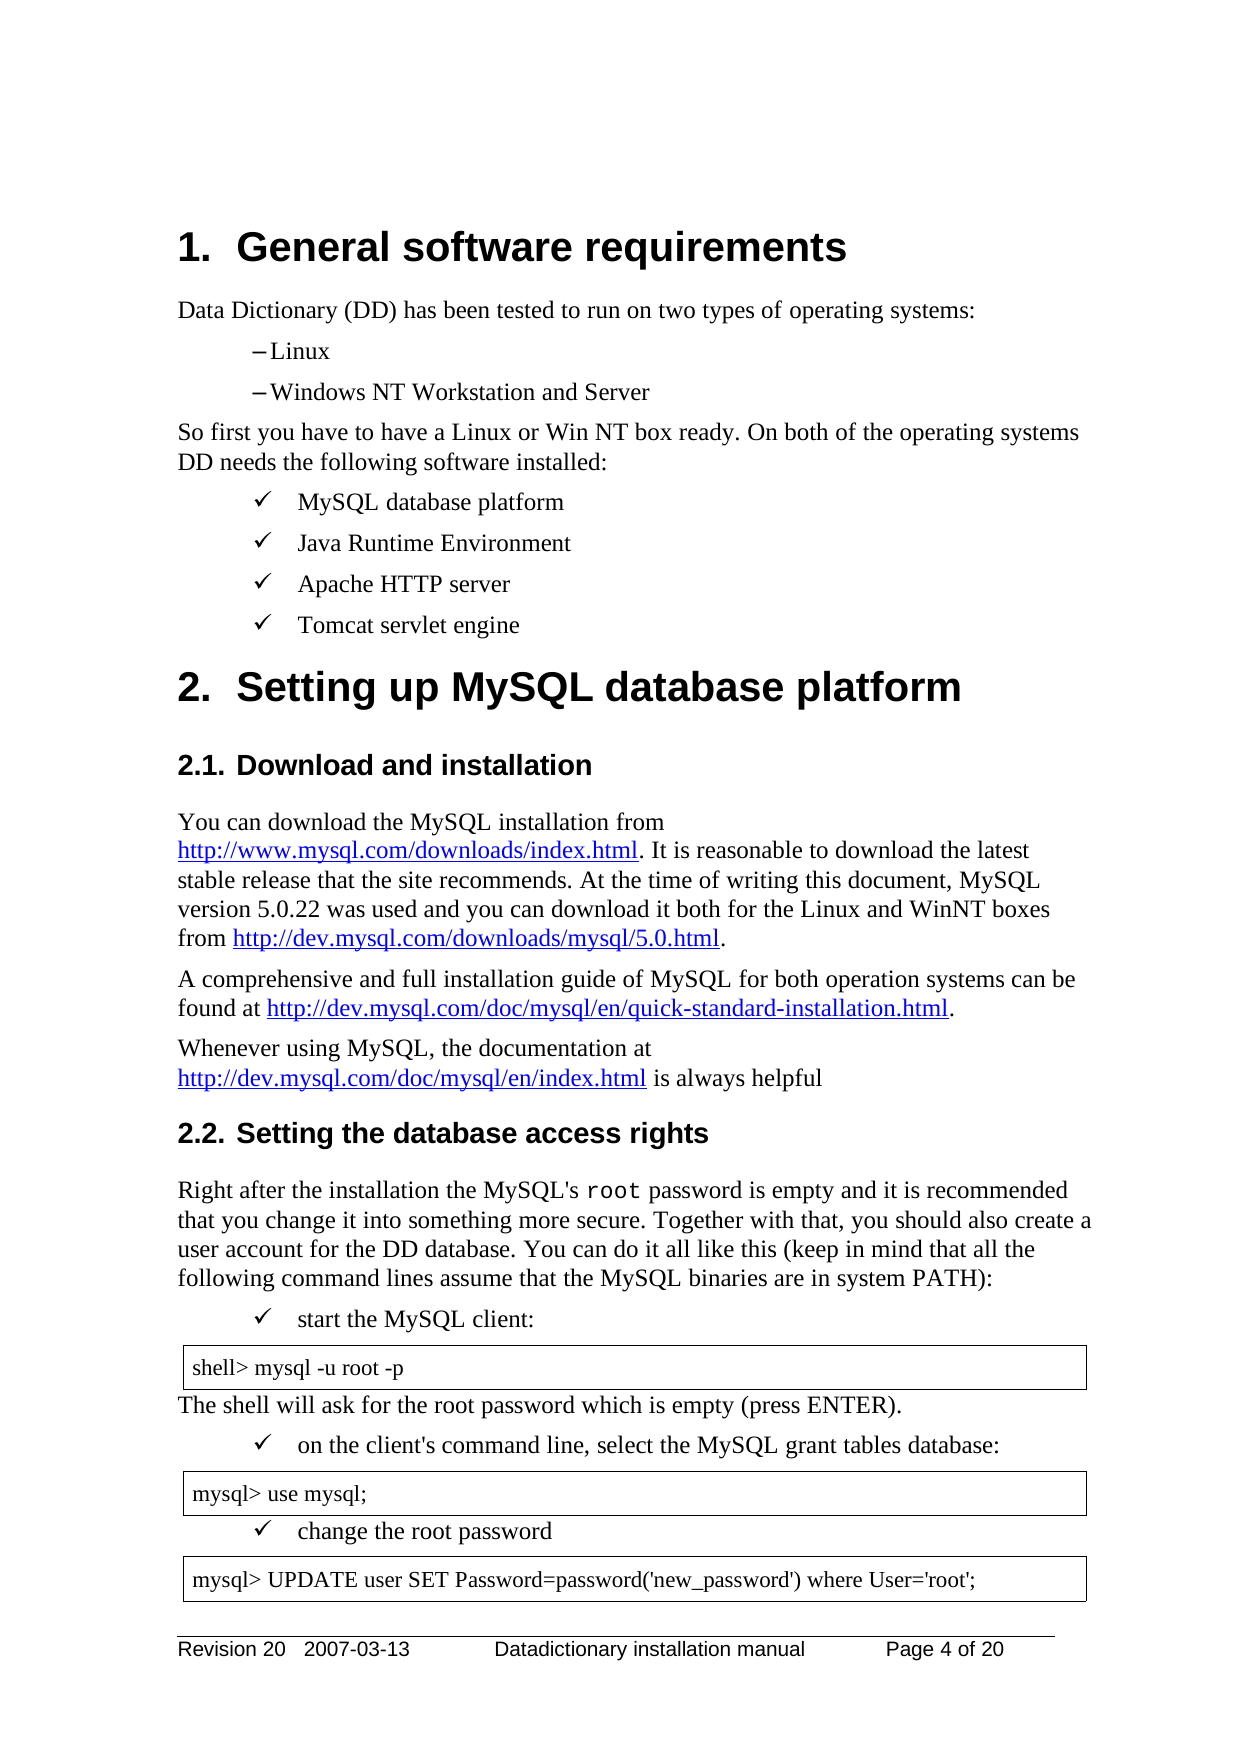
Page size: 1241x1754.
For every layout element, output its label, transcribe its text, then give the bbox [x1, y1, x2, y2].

list Linux [252, 336, 1092, 365]
text Whenever using MySQL, the documentation at http://dev.mysql.com/doc/mysql/en/index.html is always helpful [177, 1033, 1092, 1091]
list Windows NT Workstation and Server [252, 376, 1092, 406]
list change the root password [252, 1516, 1092, 1545]
text shell> mysql -u root -p [184, 1346, 1086, 1389]
text mysql> use mysql; [184, 1472, 1086, 1515]
list Tomcat servlet engine [252, 610, 1092, 639]
list Apache HTTP server [252, 569, 1092, 598]
subtitle General software requirements [177, 222, 1092, 270]
text The shell will ask for the root password which is empty (press ENTER). [177, 1389, 1092, 1418]
subtitle Setting up MySQL database platform [177, 662, 1092, 710]
text A comprehensive and full installation guide of MySQL for both operation systems can be found at http://dev.mysql.com/doc/mysql/en/quick-standard-installation.html. [177, 963, 1092, 1022]
text Data Dictionary (DD) has been tested to run on two types of operating systems: [177, 295, 1092, 324]
subtitle Download and installation [177, 748, 1092, 782]
text So first you have to have a Linux or Win NT box ready. On both of the operating systems DD needs the following software installed: [177, 417, 1092, 475]
text You can download the MySQL installation from http://www.mysql.com/downloads/index.html. It is reasonable to download the latest stable release that the site recommends. At the time of writing this document, MySQL version 5.0.22 was used and you can download it both for the Linux and WinNT boxes from http://dev.mysql.com/downloads/mysql/5.0.html. [177, 806, 1092, 952]
list MySQL database platform [252, 487, 1092, 516]
text Right after the installation the MySQL's root password is empty and it is recommended that you change it into something more secure. Together with that, you should also create a user account for the DD database. You can do it all like this (keep in mind that all the following command lines assume that the MySQL binaries are in system PATH): [177, 1174, 1092, 1292]
list Java Runtime Environment [252, 528, 1092, 557]
list on the client's command line, select the MySQL grant tables database: [252, 1430, 1092, 1459]
list start the MySQL client: [252, 1304, 1092, 1333]
subtitle Setting the database access rights [177, 1116, 1092, 1150]
text mysql> UPDATE user SET Password=password('new_password') where User='root'; [184, 1557, 1086, 1601]
